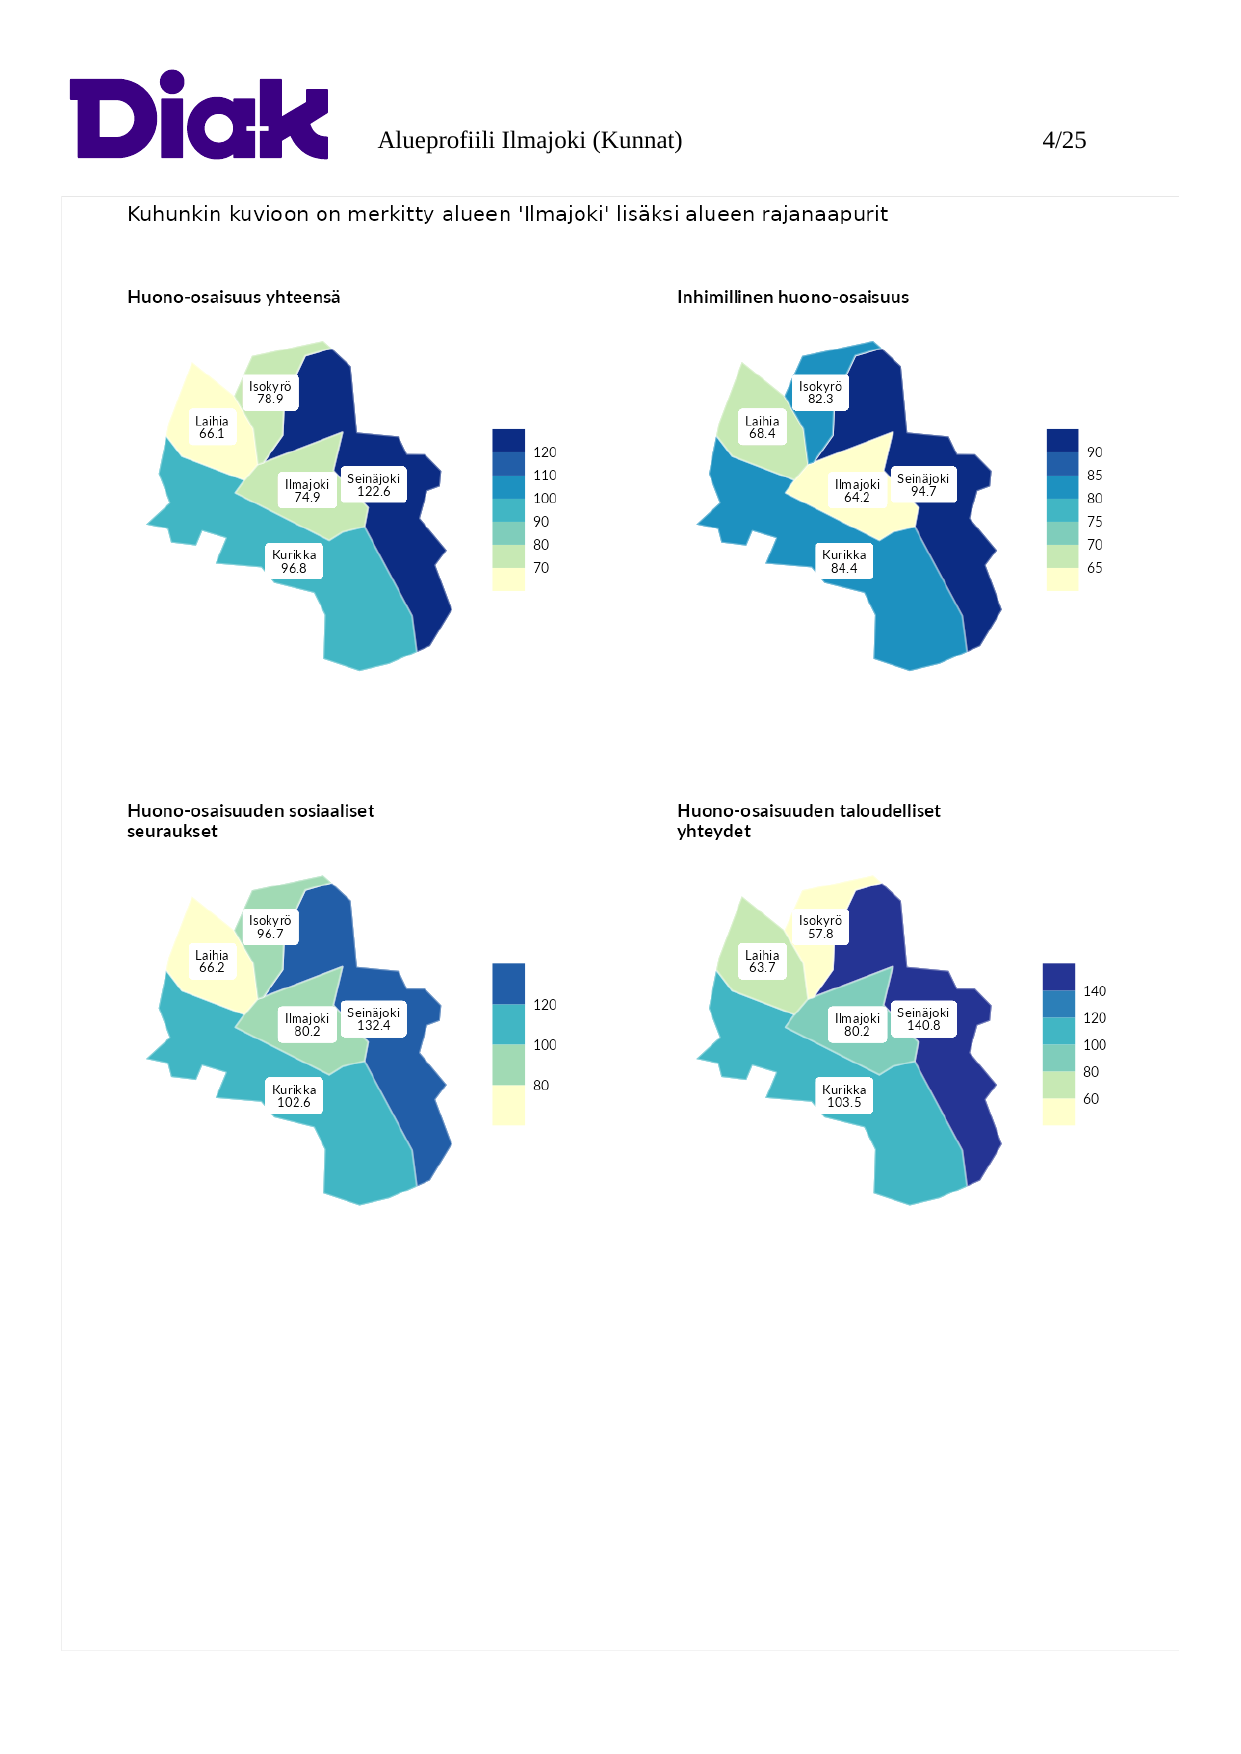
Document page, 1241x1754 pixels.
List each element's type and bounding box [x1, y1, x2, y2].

picture [61, 196, 1179, 1651]
